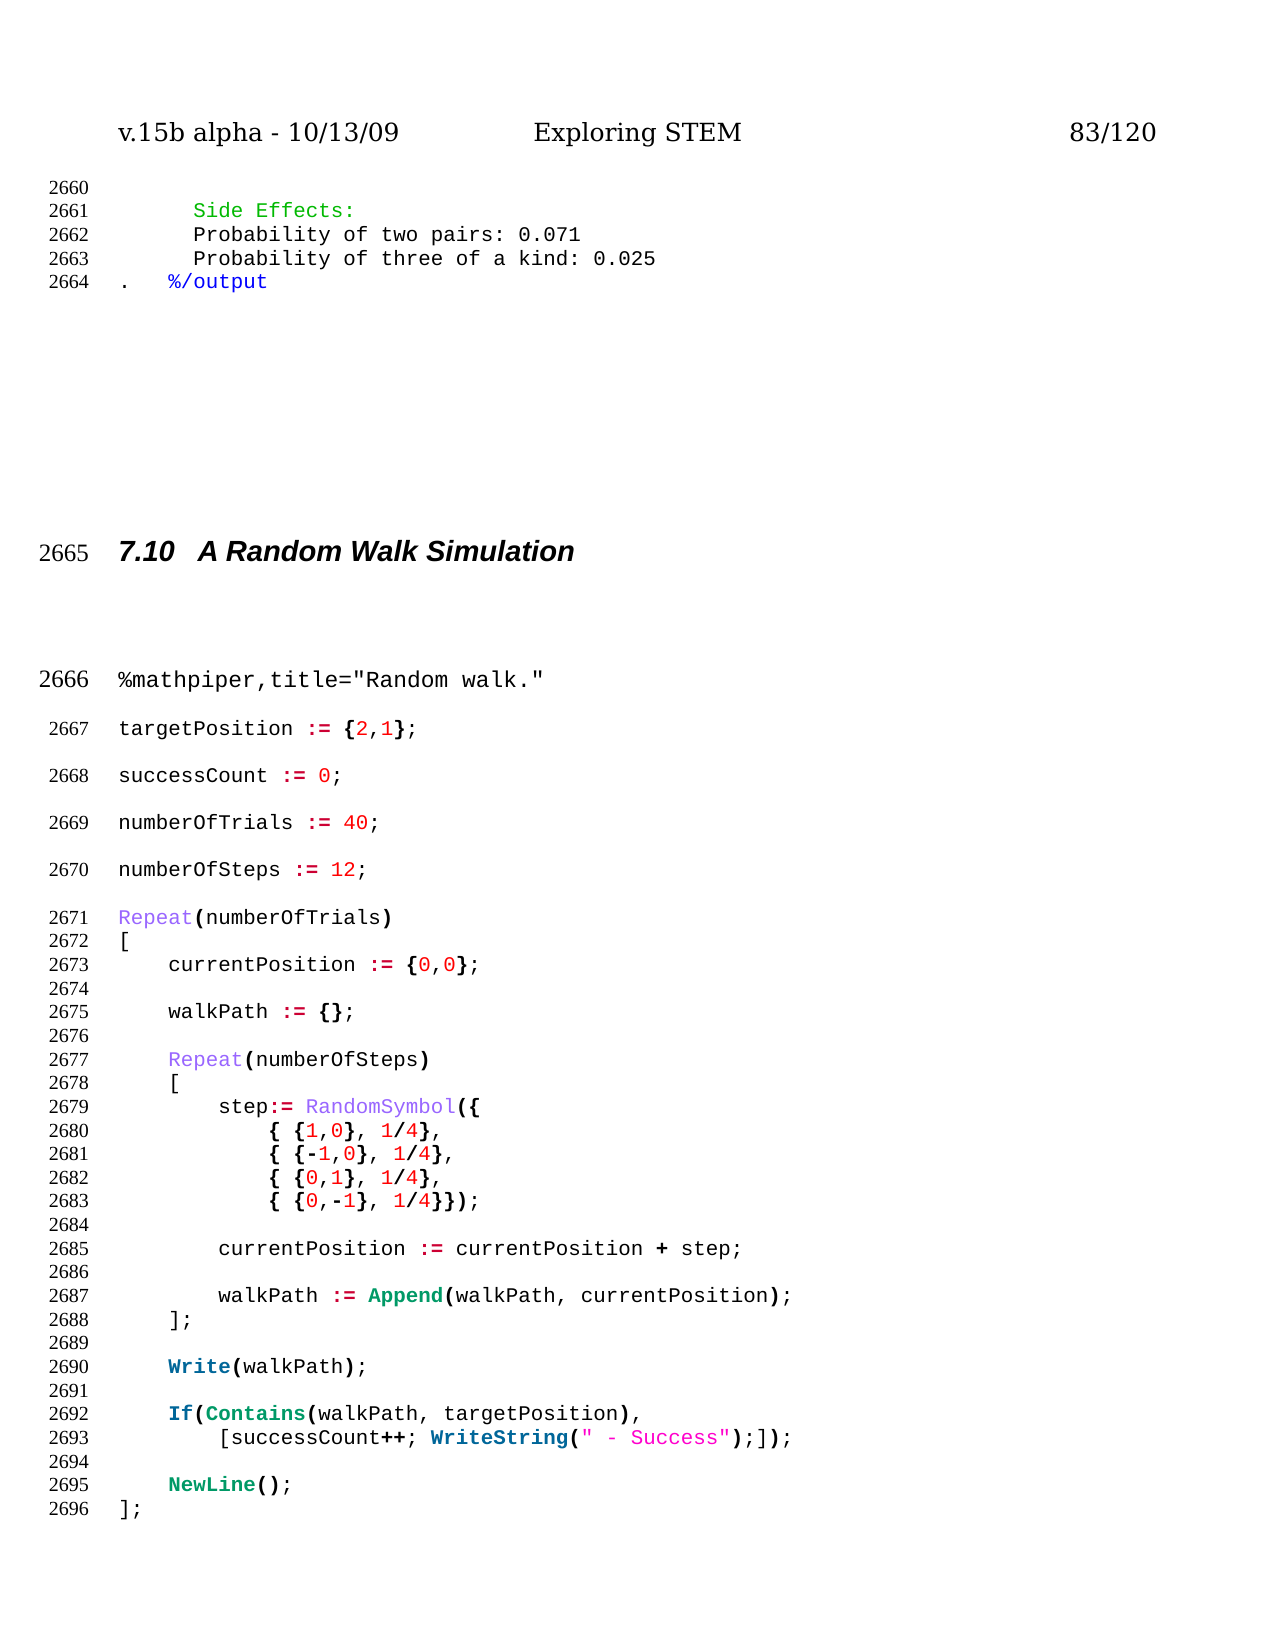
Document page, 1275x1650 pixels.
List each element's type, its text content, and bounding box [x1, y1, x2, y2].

text If(Contains(walkPath, targetPosition), [118, 1403, 1157, 1427]
text currentPosition := {0,0}; [118, 954, 1157, 978]
text { {1,0}, 1/4}, [118, 1119, 1157, 1143]
text { {0,-1}, 1/4}}); [118, 1191, 1157, 1214]
text numberOfSteps := 12; [118, 859, 1157, 883]
text Write(walkPath); [118, 1356, 1157, 1380]
text Probability of two pairs: 0.071 [118, 224, 1157, 248]
text numberOfTrials := 40; [118, 812, 1157, 836]
text step:= RandomSymbol({ [118, 1096, 1157, 1119]
text walkPath := {}; [118, 1001, 1157, 1025]
text Repeat(numberOfTrials) [118, 907, 1157, 930]
text Repeat(numberOfSteps) [118, 1049, 1157, 1072]
text %mathpiper,title="Random walk." [118, 668, 1157, 694]
text ]; [118, 1498, 1157, 1522]
text walkPath := Append(walkPath, currentPosition); [118, 1285, 1157, 1309]
text NewLine(); [118, 1474, 1157, 1498]
text [ [118, 930, 1157, 954]
text [successCount++; WriteString(" - Success");]); [118, 1427, 1157, 1451]
text { {-1,0}, 1/4}, [118, 1143, 1157, 1167]
text successCount := 0; [118, 765, 1157, 788]
text . %/output [118, 271, 1157, 295]
text Probability of three of a kind: 0.025 [118, 248, 1157, 271]
text currentPosition := currentPosition + step; [118, 1238, 1157, 1261]
text Side Effects: [118, 200, 1157, 224]
text [ [118, 1072, 1157, 1096]
subtitle A Random Walk Simulation [118, 534, 1157, 568]
text { {0,1}, 1/4}, [118, 1167, 1157, 1191]
text targetPosition := {2,1}; [118, 718, 1157, 741]
text ]; [118, 1309, 1157, 1332]
